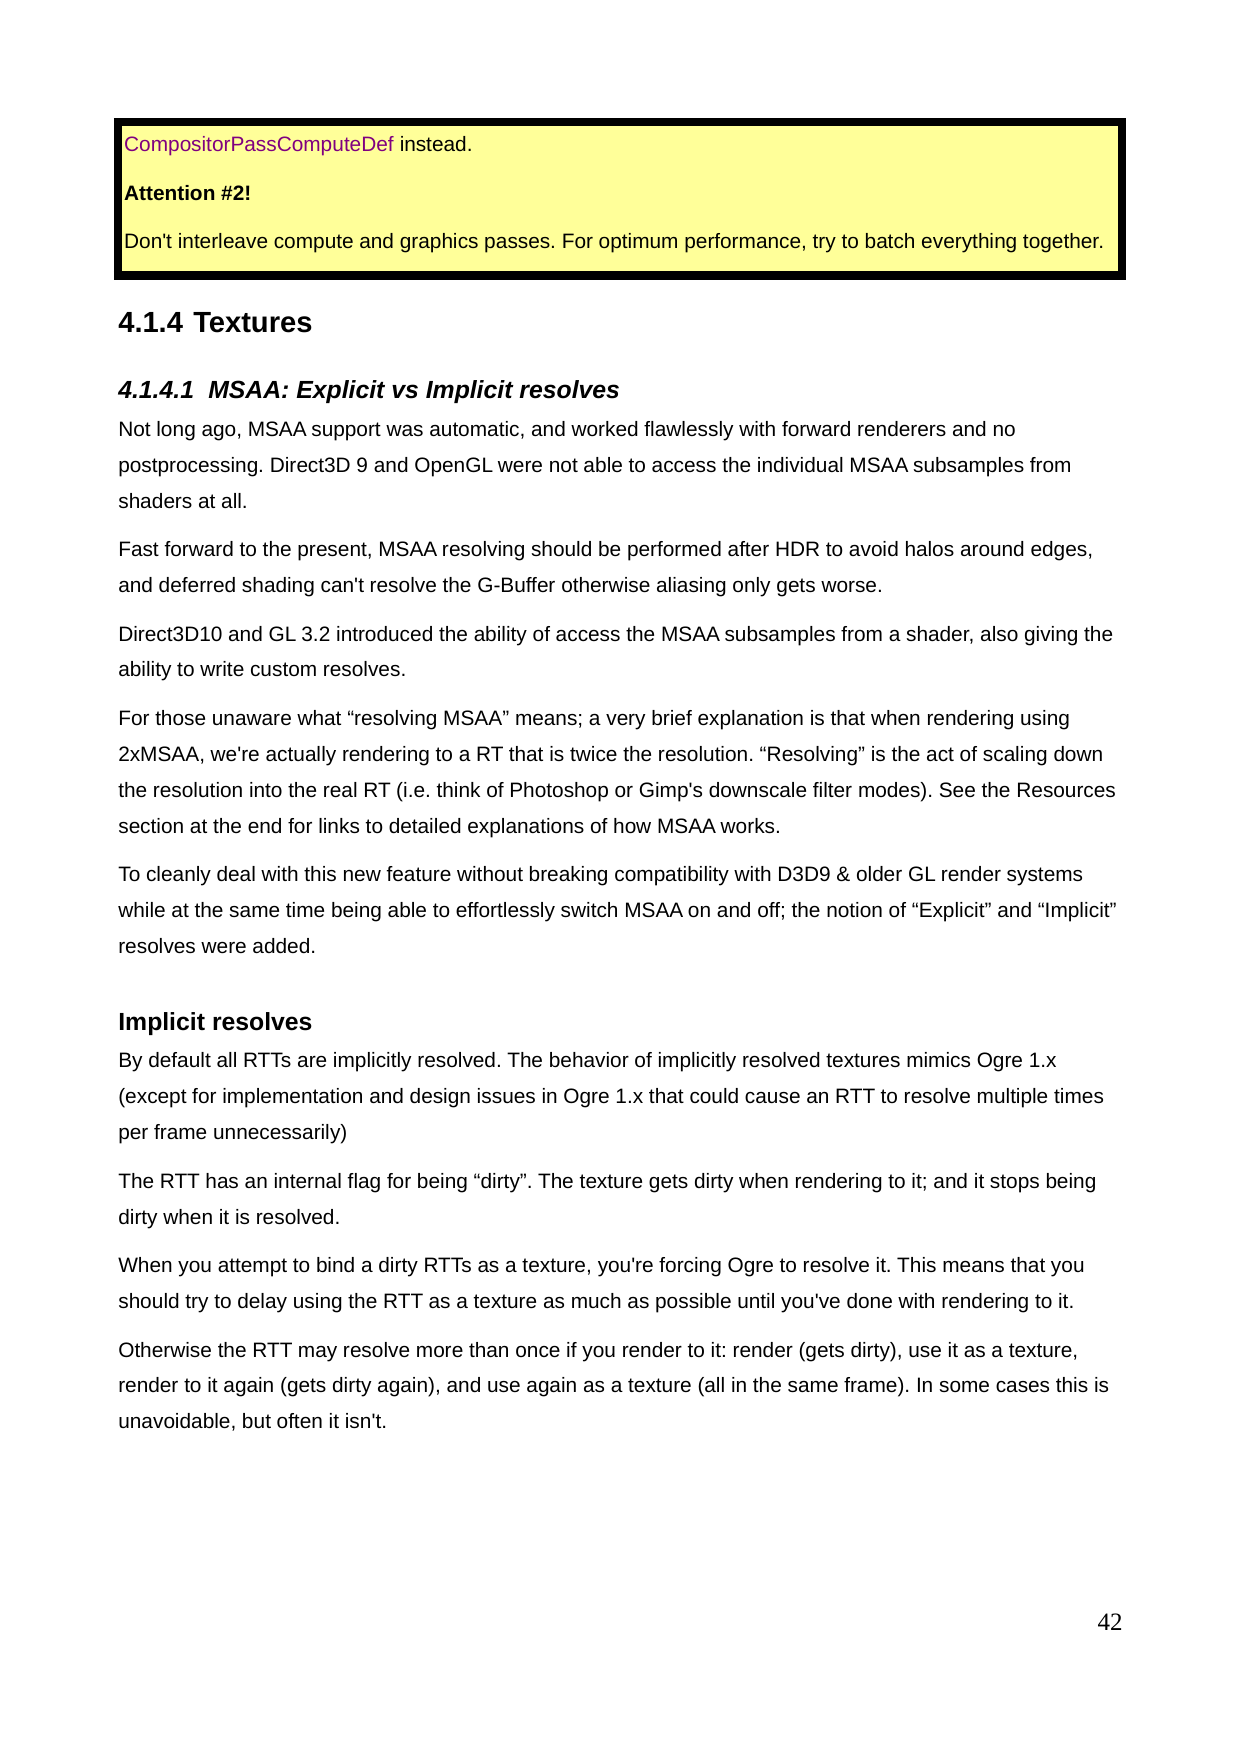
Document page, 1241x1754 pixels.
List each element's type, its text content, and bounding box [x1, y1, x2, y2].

text Not long ago, MSAA support was automatic, and worked flawlessly with forward renderers and no postprocessing. Direct3D 9 and OpenGL were not able to access the individual MSAA subsamples from shaders at all. [118, 417, 1122, 512]
subtitle Implicit resolves [118, 1007, 1122, 1036]
subtitle MSAA: Explicit vs Implicit resolves [118, 376, 1122, 404]
text For those unaware what “resolving MSAA” means; a very brief explanation is that when rendering using 2xMSAA, we're actually rendering to a RT that is twice the resolution. “Resolving” is the act of scaling down the resolution into the real RT (i.e. think of Photoshop or Gimp's downscale filter modes). See the Resources section at the end for links to detailed explanations of how MSAA works. [118, 706, 1122, 837]
text To cleanly deal with this new feature without breaking compatibility with D3D9 & older GL render systems while at the same time being able to effortlessly switch MSAA on and off; the notion of “Explicit” and “Implicit” resolves were added. [118, 862, 1122, 958]
text When you attempt to bind a dirty RTTs as a texture, you're forcing Ogre to resolve it. This means that you should try to delay using the RTT as a texture as much as possible until you've done with rendering to it. [118, 1253, 1122, 1313]
text Otherwise the RTT may resolve more than once if you render to it: render (gets dirty), use it as a texture, render to it again (gets dirty again), and use again as a texture (all in the same frame). In some cases this is unavoidable, but often it isn't. [118, 1337, 1122, 1433]
text The RTT has an internal flag for being “dirty”. The texture gets dirty when rendering to it; and it stops being dirty when it is resolved. [118, 1169, 1122, 1228]
table_header CompositorPassComputeDef instead. Attention #2! Don't interleave compute and graphics passes. For optimum performance, try to batch everything together. [122, 126, 1118, 271]
subtitle Textures [118, 304, 1122, 338]
text Direct3D10 and GL 3.2 introduced the ability of access the MSAA subsamples from a shader, also giving the ability to write custom resolves. [118, 621, 1122, 681]
text Fast forward to the present, MSAA resolving should be performed after HDR to avoid halos around edges, and deferred shading can't resolve the G-Buffer otherwise aliasing only gets worse. [118, 537, 1122, 597]
text By default all RTTs are implicitly resolved. The behavior of implicitly resolved textures mimics Ogre 1.x (except for implementation and design issues in Ogre 1.x that could cause an RTT to resolve multiple times per frame unnecessarily) [118, 1048, 1122, 1144]
